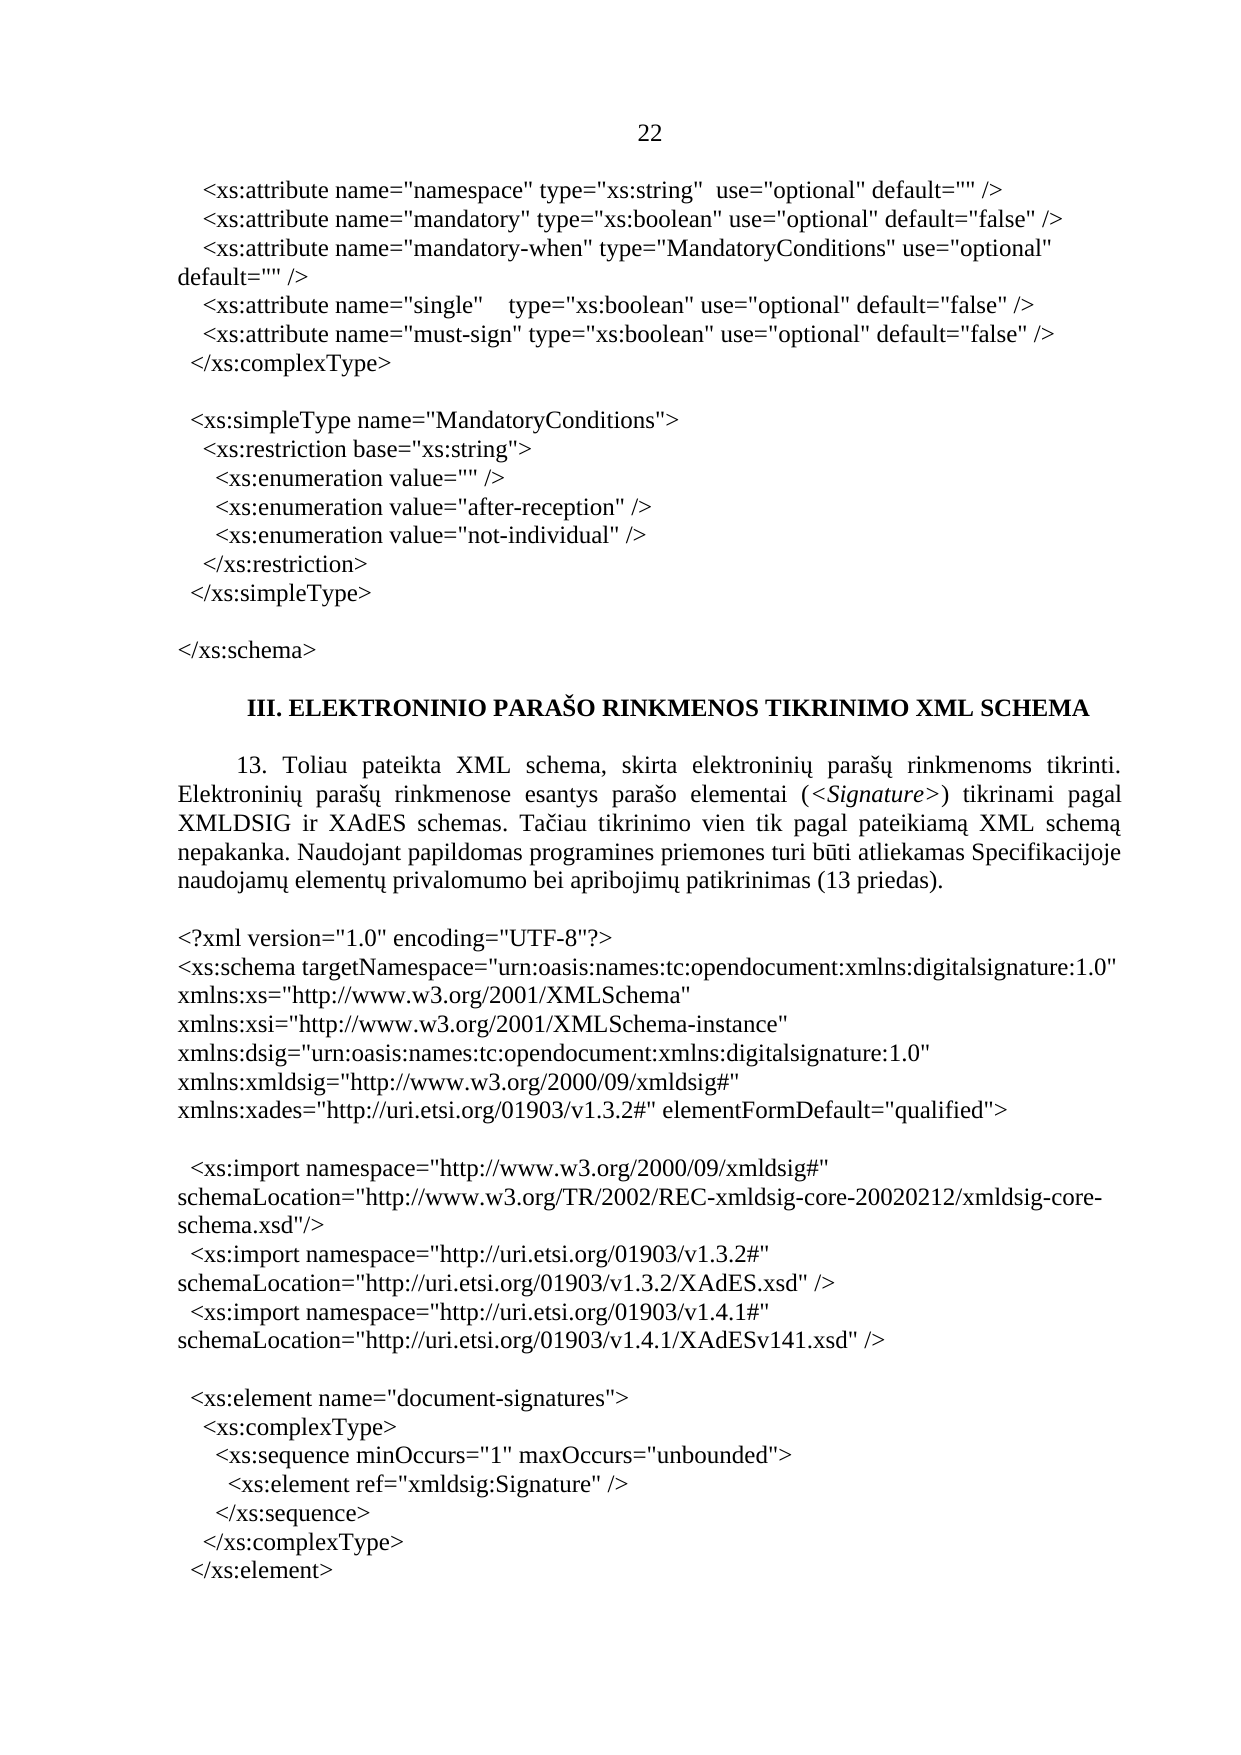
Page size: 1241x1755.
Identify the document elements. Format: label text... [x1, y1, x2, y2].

text </xs:restriction> [177, 549, 1122, 578]
text </xs:sequence> [177, 1498, 1122, 1527]
text <xs:attribute name="namespace" type="xs:string" use="optional" default="" /> [177, 176, 1122, 204]
text <xs:enumeration value="" /> [177, 463, 1122, 492]
text III. Elektroninio parašo rinkmenos tikrinimo XML schema [215, 693, 1122, 722]
text </xs:element> [177, 1556, 1122, 1584]
text <xs:import namespace="http://uri.etsi.org/01903/v1.3.2#" schemaLocation="http://uri.etsi.org/01903/v1.3.2/XAdES.xsd" /> [177, 1239, 1122, 1297]
text 13. Toliau pateikta XML schema, skirta elektroninių parašų rinkmenoms tikrinti. Elektroninių parašų rinkmenose esantys parašo elementai (<Signature>) tikrinami pagal XMLDSIG ir XAdES schemas. Tačiau tikrinimo vien tik pagal pateikiamą XML schemą nepakanka. Naudojant papildomas programines priemones turi būti atliekamas Specifikacijoje naudojamų elementų privalomumo bei apribojimų patikrinimas (13 priedas). [177, 751, 1122, 894]
text </xs:complexType> [177, 1527, 1122, 1556]
text <xs:element ref="xmldsig:Signature" /> [177, 1469, 1122, 1498]
text <xs:sequence minOccurs="1" maxOccurs="unbounded"> [177, 1441, 1122, 1469]
text <xs:enumeration value="not-individual" /> [177, 521, 1122, 549]
text <xs:enumeration value="after-reception" /> [177, 492, 1122, 521]
text <xs:restriction base="xs:string"> [177, 434, 1122, 463]
text <xs:attribute name="single" type="xs:boolean" use="optional" default="false" /> [177, 291, 1122, 319]
text <xs:import namespace="http://www.w3.org/2000/09/xmldsig#" schemaLocation="http://www.w3.org/TR/2002/REC-xmldsig-core-20020212/xmldsig-core-schema.xsd"/> [177, 1153, 1122, 1239]
text <xs:attribute name="mandatory-when" type="MandatoryConditions" use="optional" default="" /> [177, 233, 1122, 291]
text </xs:complexType> [177, 348, 1122, 377]
text <xs:simpleType name="MandatoryConditions"> [177, 406, 1122, 434]
text </xs:simpleType> [177, 578, 1122, 607]
text <xs:attribute name="must-sign" type="xs:boolean" use="optional" default="false" /> [177, 319, 1122, 348]
text <?xml version="1.0" encoding="UTF-8"?> [177, 923, 1122, 952]
text <xs:element name="document-signatures"> [177, 1383, 1122, 1412]
text <xs:complexType> [177, 1412, 1122, 1441]
text <xs:schema targetNamespace="urn:oasis:names:tc:opendocument:xmlns:digitalsignature:1.0" xmlns:xs="http://www.w3.org/2001/XMLSchema" xmlns:xsi="http://www.w3.org/2001/XMLSchema-instance" xmlns:dsig="urn:oasis:names:tc:opendocument:xmlns:digitalsignature:1.0" xmlns:xmldsig="http://www.w3.org/2000/09/xmldsig#" xmlns:xades="http://uri.etsi.org/01903/v1.3.2#" elementFormDefault="qualified"> [177, 952, 1122, 1124]
text <xs:attribute name="mandatory" type="xs:boolean" use="optional" default="false" /> [177, 204, 1122, 233]
text </xs:schema> [177, 636, 1122, 664]
text <xs:import namespace="http://uri.etsi.org/01903/v1.4.1#" schemaLocation="http://uri.etsi.org/01903/v1.4.1/XAdESv141.xsd" /> [177, 1297, 1122, 1354]
